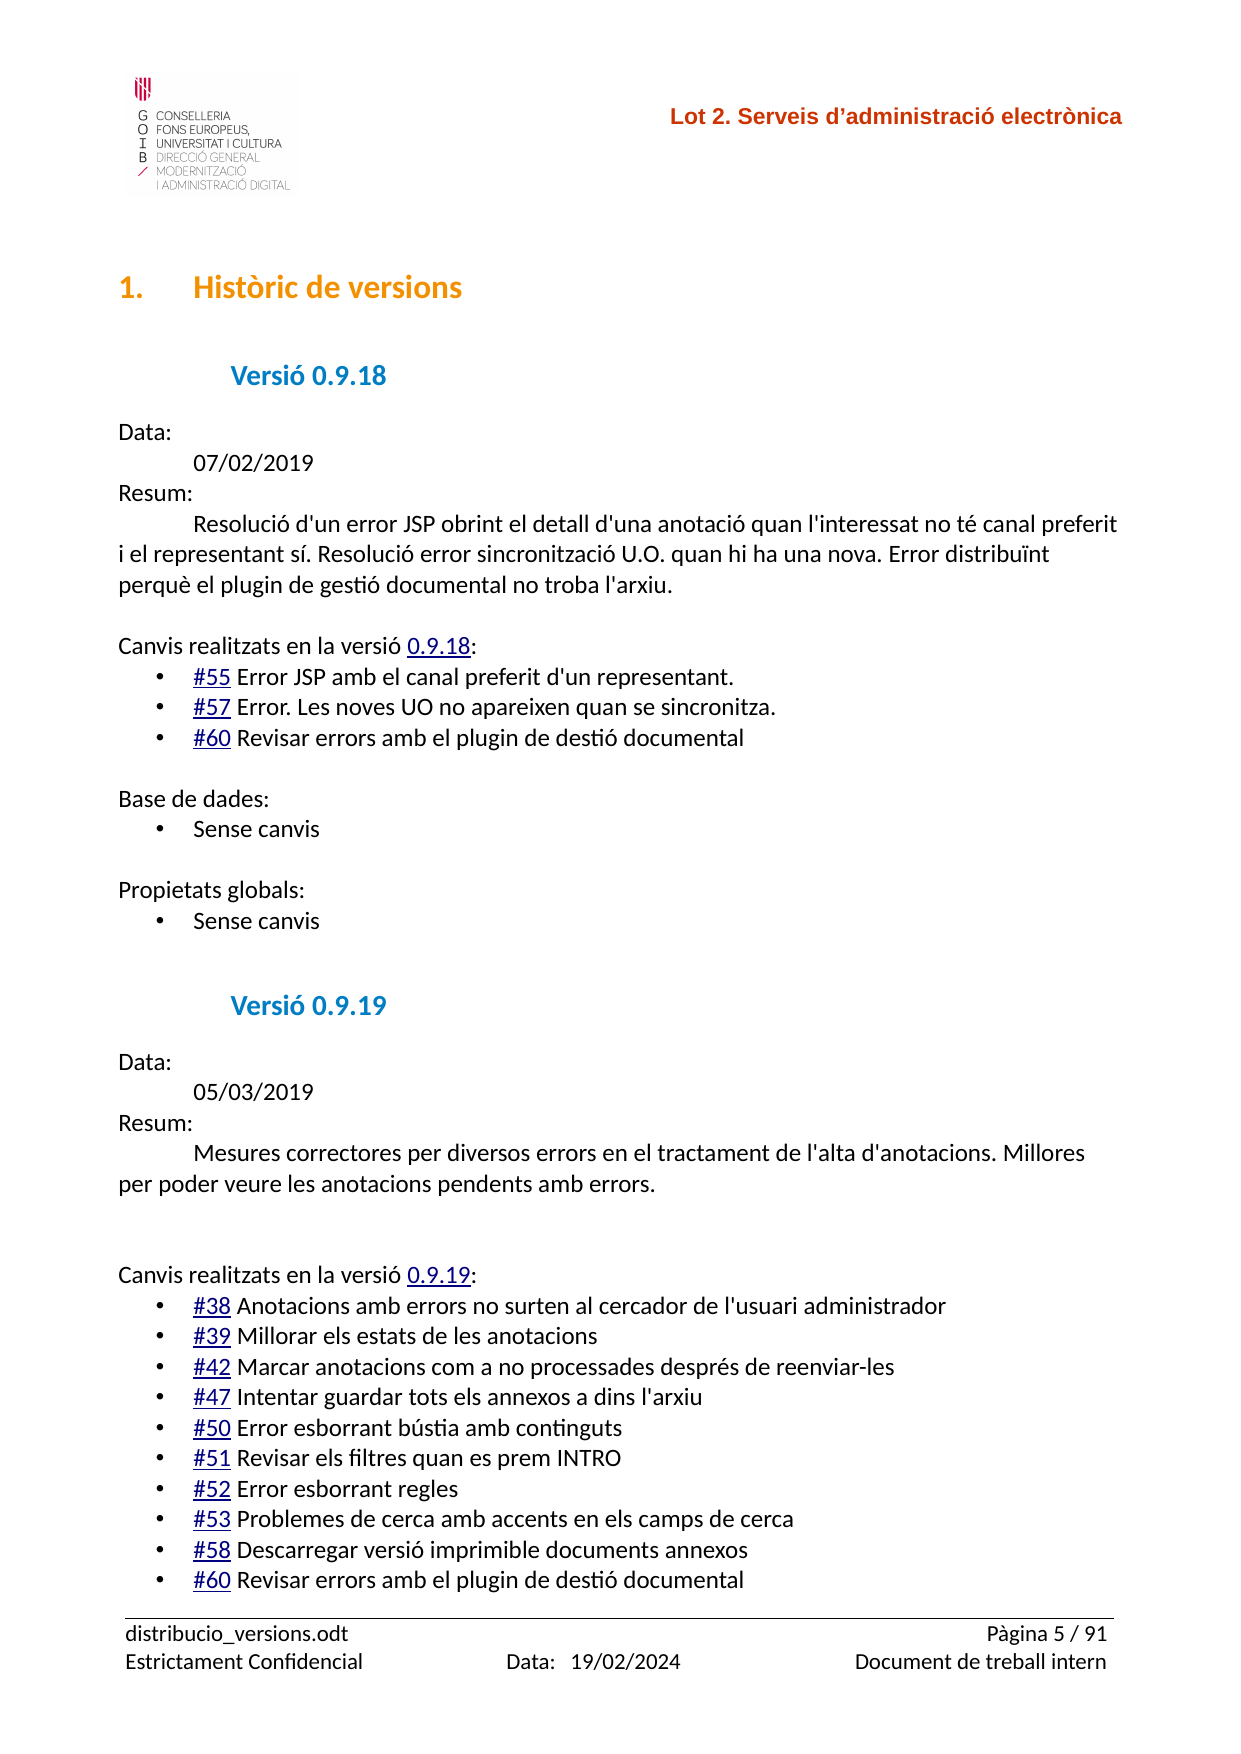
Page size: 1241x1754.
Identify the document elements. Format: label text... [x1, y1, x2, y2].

subtitle Versió 0.9.18 [153, 357, 1122, 393]
text Canvis realitzats en la versió 0.9.18: [118, 630, 1122, 661]
list Sense canvis [156, 905, 1122, 935]
text Resolució d'un error JSP obrint el detall d'una anotació quan l'interessat no té canal preferit i el representant sí. Resolució error sincronització U.O. quan hi ha una nova. Error distribuïnt perquè el plugin de gestió documental no troba l'arxiu. [118, 508, 1122, 600]
list #55 Error JSP amb el canal preferit d'un representant. [156, 661, 1122, 691]
list #60 Revisar errors amb el plugin de destió documental [156, 722, 1122, 752]
list #60 Revisar errors amb el plugin de destió documental [156, 1565, 1122, 1595]
list Sense canvis [156, 813, 1122, 844]
text Resum: [118, 478, 1122, 508]
list #42 Marcar anotacions com a no processades després de reenviar-les [156, 1351, 1122, 1382]
text Canvis realitzats en la versió 0.9.19: [118, 1259, 1122, 1290]
list #53 Problemes de cerca amb accents en els camps de cerca [156, 1504, 1122, 1534]
subtitle Històric de versions [118, 266, 1122, 307]
text Resum: [118, 1107, 1122, 1137]
list #47 Intentar guardar tots els annexos a dins l'arxiu [156, 1382, 1122, 1412]
list #38 Anotacions amb errors no surten al cercador de l'usuari administrador [156, 1290, 1122, 1321]
subtitle Versió 0.9.19 [153, 987, 1122, 1022]
text Propietats globals: [118, 874, 1122, 905]
picture [126, 70, 299, 197]
list #50 Error esborrant bústia amb continguts [156, 1412, 1122, 1443]
list #51 Revisar els filtres quan es prem INTRO [156, 1443, 1122, 1473]
list #58 Descarregar versió imprimible documents annexos [156, 1534, 1122, 1565]
text 05/03/2019 [118, 1076, 1122, 1107]
text Base de dades: [118, 783, 1122, 813]
text Data: [118, 417, 1122, 447]
text Mesures correctores per diversos errors en el tractament de l'alta d'anotacions. Millores per poder veure les anotacions pendents amb errors. [118, 1137, 1122, 1198]
text 07/02/2019 [118, 447, 1122, 478]
list #57 Error. Les noves UO no apareixen quan se sincronitza. [156, 691, 1122, 722]
list #39 Millorar els estats de les anotacions [156, 1321, 1122, 1351]
text Data: [118, 1046, 1122, 1076]
list #52 Error esborrant regles [156, 1473, 1122, 1504]
